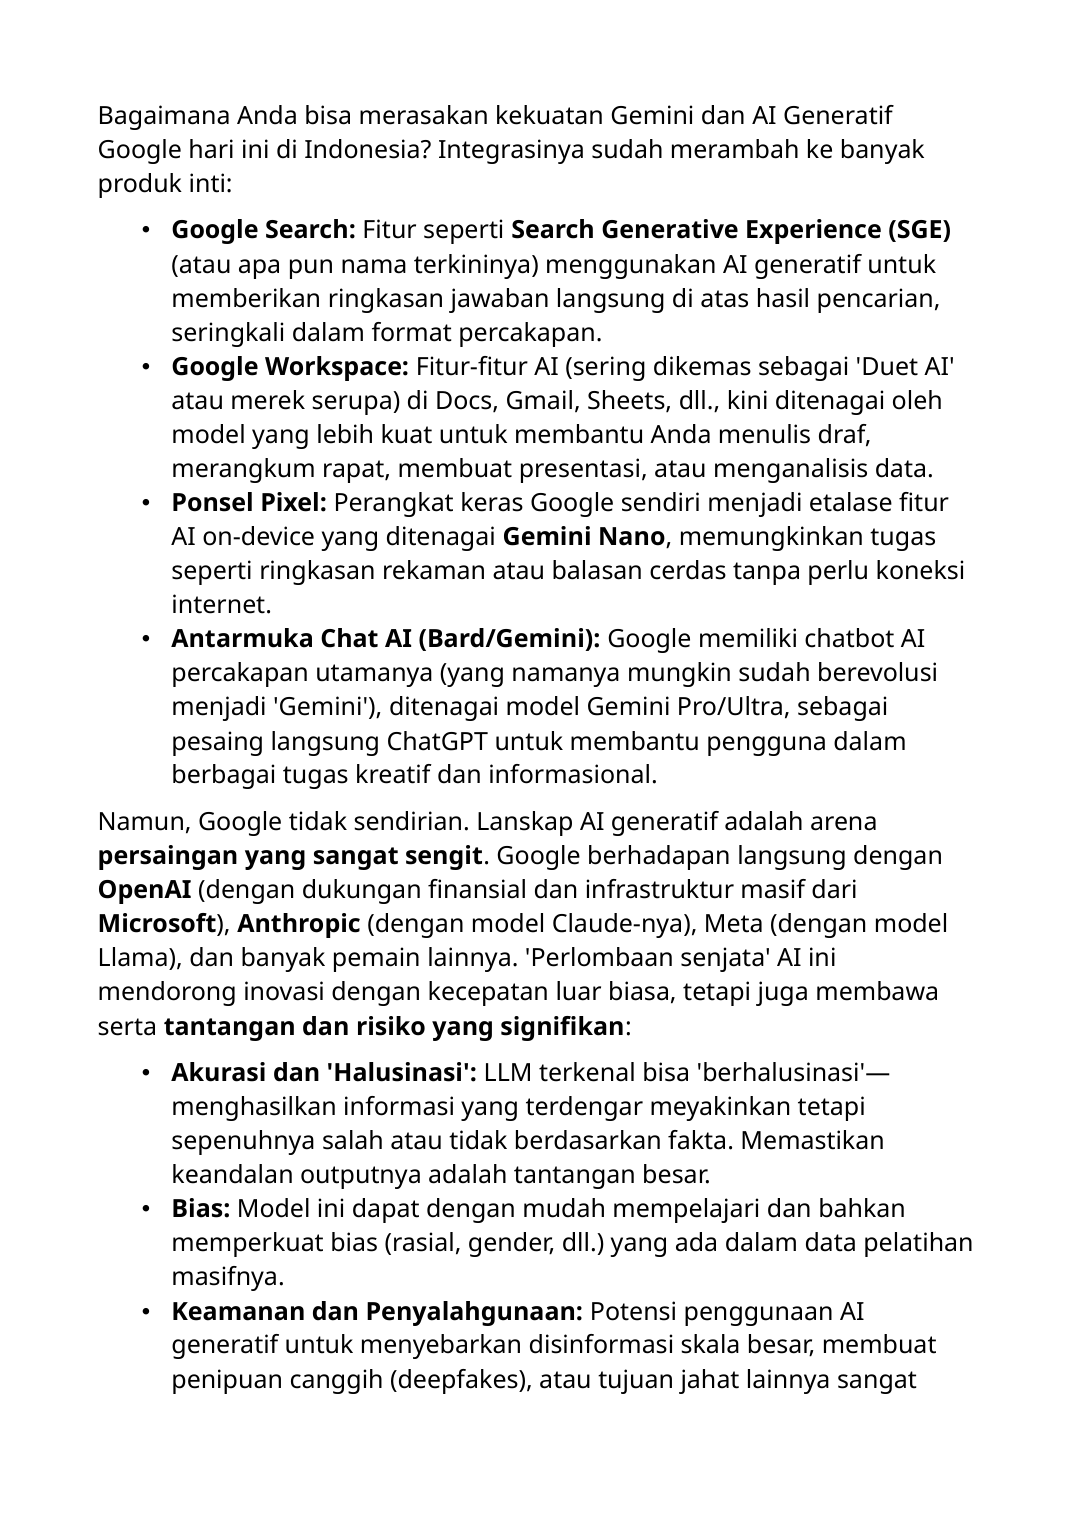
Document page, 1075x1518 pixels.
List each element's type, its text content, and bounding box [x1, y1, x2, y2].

list Ponsel Pixel: Perangkat keras Google sendiri menjadi etalase fitur AI on-device yang ditenagai Gemini Nano, memungkinkan tugas seperti ringkasan rekaman atau balasan cerdas tanpa perlu koneksi internet. [142, 485, 977, 621]
text Namun, Google tidak sendirian. Lanskap AI generatif adalah arena persaingan yang sangat sengit. Google berhadapan langsung dengan OpenAI (dengan dukungan finansial dan infrastruktur masif dari Microsoft), Anthropic (dengan model Claude-nya), Meta (dengan model Llama), dan banyak pemain lainnya. 'Perlombaan senjata' AI ini mendorong inovasi dengan kecepatan luar biasa, tetapi juga membawa serta tantangan dan risiko yang signifikan: [97, 804, 977, 1042]
list Keamanan dan Penyalahgunaan: Potensi penggunaan AI generatif untuk menyebarkan disinformasi skala besar, membuat penipuan canggih (deepfakes), atau tujuan jahat lainnya sangat [142, 1293, 977, 1395]
list Akurasi dan 'Halusinasi': LLM terkenal bisa 'berhalusinasi'—menghasilkan informasi yang terdengar meyakinkan tetapi sepenuhnya salah atau tidak berdasarkan fakta. Memastikan keandalan outputnya adalah tantangan besar. [142, 1055, 977, 1191]
list Google Search: Fitur seperti Search Generative Experience (SGE) (atau apa pun nama terkininya) menggunakan AI generatif untuk memberikan ringkasan jawaban langsung di atas hasil pencarian, seringkali dalam format percakapan. [142, 212, 977, 348]
list Bias: Model ini dapat dengan mudah mempelajari dan bahkan memperkuat bias (rasial, gender, dll.) yang ada dalam data pelatihan masifnya. [142, 1191, 977, 1293]
list Google Workspace: Fitur-fitur AI (sering dikemas sebagai 'Duet AI' atau merek serupa) di Docs, Gmail, Sheets, dll., kini ditenagai oleh model yang lebih kuat untuk membantu Anda menulis draf, merangkum rapat, membuat presentasi, atau menganalisis data. [142, 348, 977, 485]
list Antarmuka Chat AI (Bard/Gemini): Google memiliki chatbot AI percakapan utamanya (yang namanya mungkin sudah berevolusi menjadi 'Gemini'), ditenagai model Gemini Pro/Ultra, sebagai pesaing langsung ChatGPT untuk membantu pengguna dalam berbagai tugas kreatif dan informasional. [142, 621, 977, 791]
text Bagaimana Anda bisa merasakan kekuatan Gemini dan AI Generatif Google hari ini di Indonesia? Integrasinya sudah merambah ke banyak produk inti: [97, 97, 977, 200]
